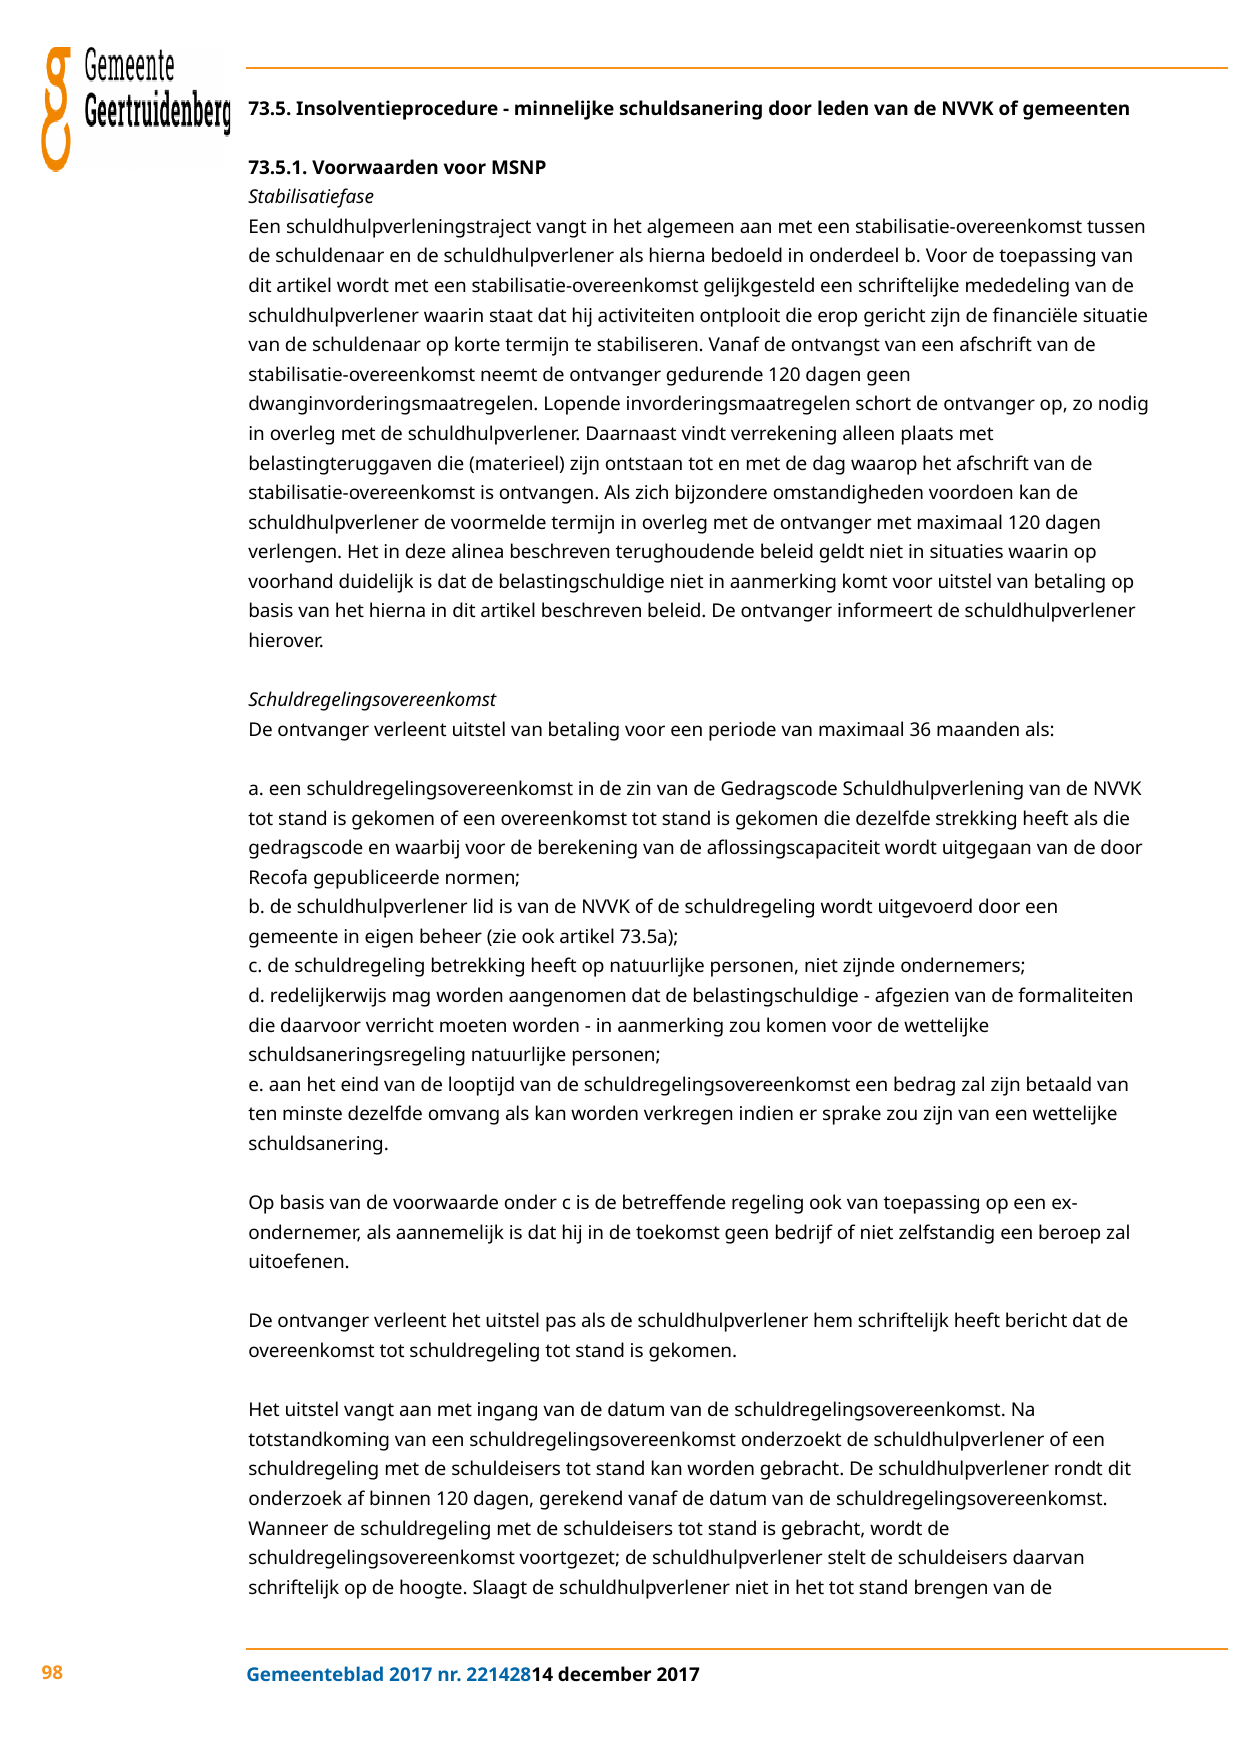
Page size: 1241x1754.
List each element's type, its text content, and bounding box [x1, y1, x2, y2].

text De ontvanger verleent het uitstel pas als de schuldhulpverlener hem schriftelijk heeft bericht dat de overeenkomst tot schuldregeling tot stand is gekomen. [248, 1308, 1152, 1363]
text a. een schuldregelingsovereenkomst in de zin van de Gedragscode Schuldhulpverlening van de NVVK tot stand is gekomen of een overeenkomst tot stand is gekomen die dezelfde strekking heeft als die gedragscode en waarbij voor de berekening van de aflossingscapaciteit wordt uitgegaan van de door Recofa gepubliceerde normen; [248, 775, 1152, 890]
text Een schuldhulpverleningstraject vangt in het algemeen aan met een stabilisatie-overeenkomst tussen de schuldenaar en de schuldhulpverlener als hierna bedoeld in onderdeel b. Voor de toepassing van dit artikel wordt met een stabilisatie-overeenkomst gelijkgesteld een schriftelijke mededeling van de schuldhulpverlener waarin staat dat hij activiteiten ontplooit die erop gericht zijn de financiële situatie van de schuldenaar op korte termijn te stabiliseren. Vanaf de ontvangst van een afschrift van de stabilisatie-overeenkomst neemt de ontvanger gedurende 120 dagen geen dwanginvorderingsmaatregelen. Lopende invorderingsmaatregelen schort de ontvanger op, zo nodig in overleg met de schuldhulpverlener. Daarnaast vindt verrekening alleen plaats met belastingteruggaven die (materieel) zijn ontstaan tot en met de dag waarop het afschrift van de stabilisatie-overeenkomst is ontvangen. Als zich bijzondere omstandigheden voordoen kan de schuldhulpverlener de voormelde termijn in overleg met de ontvanger met maximaal 120 dagen verlengen. Het in deze alinea beschreven terughoudende beleid geldt niet in situaties waarin op voorhand duidelijk is dat de belastingschuldige niet in aanmerking komt voor uitstel van betaling op basis van het hierna in dit artikel beschreven beleid. De ontvanger informeert de schuldhulpverlener hierover. [248, 213, 1152, 653]
text 73.5.1. Voorwaarden voor MSNP [248, 154, 1152, 180]
text Op basis van de voorwaarde onder c is de betreffende regeling ook van toepassing op een ex-ondernemer, als aannemelijk is dat hij in de toekomst geen bedrijf of niet zelfstandig een beroep zal uitoefenen. [248, 1189, 1152, 1274]
text Schuldregelingsovereenkomst [248, 686, 1152, 712]
text De ontvanger verleent uitstel van betaling voor een periode van maximaal 36 maanden als: [248, 716, 1152, 742]
text b. de schuldhulpverlener lid is van de NVVK of de schuldregeling wordt uitgevoerd door een gemeente in eigen beheer (zie ook artikel 73.5a); [248, 893, 1152, 949]
picture [41, 47, 231, 172]
text Het uitstel vangt aan met ingang van de datum van de schuldregelingsovereenkomst. Na totstandkoming van een schuldregelingsovereenkomst onderzoekt de schuldhulpverlener of een schuldregeling met de schuldeisers tot stand kan worden gebracht. De schuldhulpverlener rondt dit onderzoek af binnen 120 dagen, gerekend vanaf de datum van de schuldregelingsovereenkomst. Wanneer de schuldregeling met de schuldeisers tot stand is gebracht, wordt de schuldregelingsovereenkomst voortgezet; de schuldhulpverlener stelt de schuldeisers daarvan schriftelijk op de hoogte. Slaagt de schuldhulpverlener niet in het tot stand brengen van de [248, 1396, 1152, 1600]
text d. redelijkerwijs mag worden aangenomen dat de belastingschuldige - afgezien van de formaliteiten die daarvoor verricht moeten worden - in aanmerking zou komen voor de wettelijke schuldsaneringsregeling natuurlijke personen; [248, 982, 1152, 1067]
text c. de schuldregeling betrekking heeft op natuurlijke personen, niet zijnde ondernemers; [248, 953, 1152, 978]
text Stabilisatiefase [248, 183, 1152, 209]
text e. aan het eind van de looptijd van de schuldregelingsovereenkomst een bedrag zal zijn betaald van ten minste dezelfde omvang als kan worden verkregen indien er sprake zou zijn van een wettelijke schuldsanering. [248, 1071, 1152, 1156]
text 73.5. Insolventieprocedure - minnelijke schuldsanering door leden van de NVVK of gemeenten [248, 95, 1152, 121]
